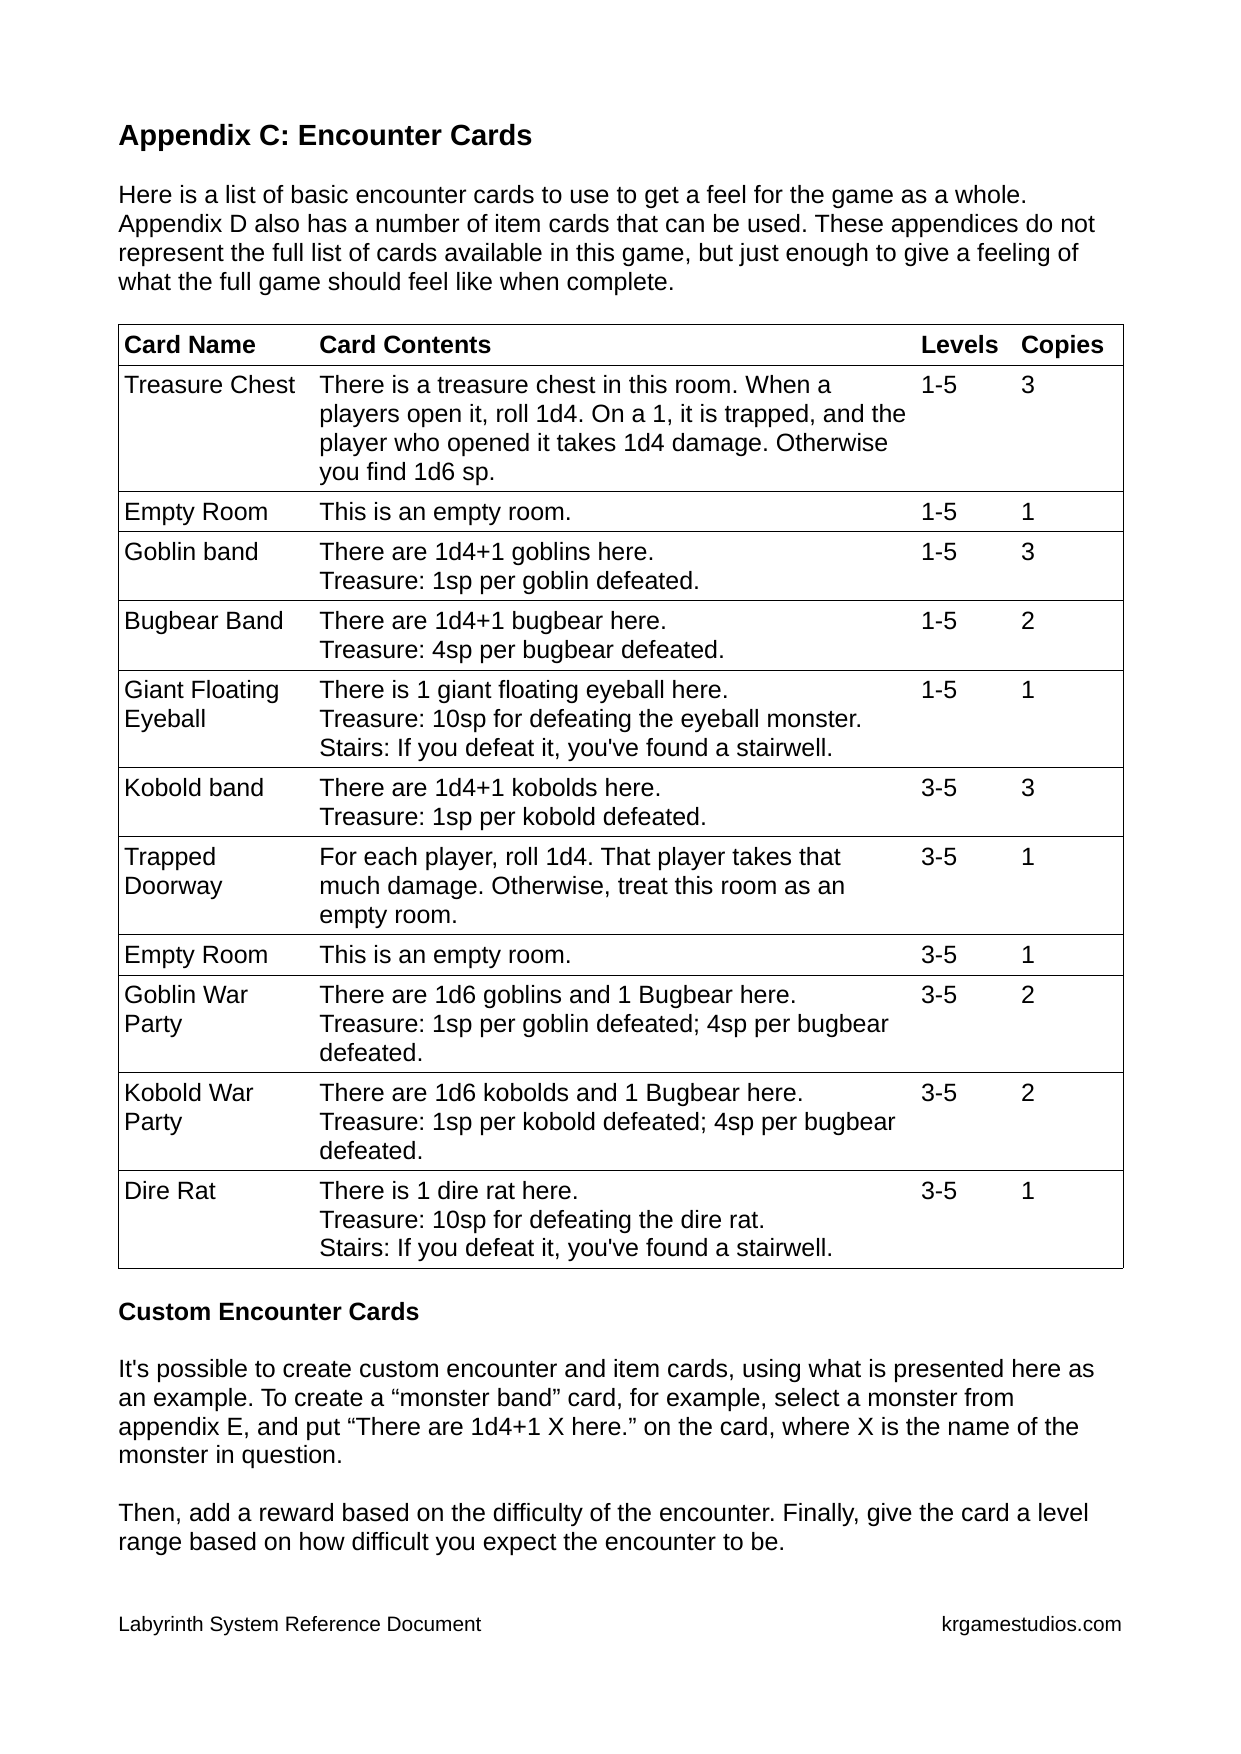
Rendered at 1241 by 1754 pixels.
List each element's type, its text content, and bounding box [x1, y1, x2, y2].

table_cell 1-5 [915, 601, 1015, 669]
table_cell 1-5 [915, 366, 1015, 491]
table_cell 2 [1015, 1073, 1123, 1170]
table_cell 2 [1015, 601, 1123, 669]
table_cell Kobold band [119, 768, 313, 836]
table_cell 3 [1015, 768, 1123, 836]
table_cell Bugbear Band [119, 601, 313, 669]
table_cell Trapped Doorway [119, 837, 313, 934]
table_cell 3-5 [915, 768, 1015, 836]
table_cell 2 [1015, 976, 1123, 1072]
table_cell 1-5 [915, 671, 1015, 767]
table_cell 3 [1015, 532, 1123, 600]
table_cell This is an empty room. [314, 935, 915, 974]
table_cell 3-5 [915, 976, 1015, 1072]
table_cell There is a treasure chest in this room. When a players open it, roll 1d4. On a 1, it is trapped, and the player who opened it takes 1d4 damage. Otherwise you find 1d6 sp. [314, 366, 915, 491]
table_header Card Name [119, 325, 313, 364]
table_cell 1 [1015, 837, 1123, 934]
text It's possible to create custom encounter and item cards, using what is presented here as an example. To create a “monster band” card, for example, select a monster from appendix E, and put “There are 1d4+1 X here.” on the card, where X is the name of the monster in question. [118, 1354, 1122, 1469]
table_cell Goblin War Party [119, 976, 313, 1072]
table_cell This is an empty room. [314, 492, 915, 531]
table_cell Empty Room [119, 935, 313, 974]
subtitle Appendix C: Encounter Cards [118, 118, 1122, 152]
table_cell 1-5 [915, 532, 1015, 600]
text Here is a list of basic encounter cards to use to get a feel for the game as a whole. Appendix D also has a number of item cards that can be used. These appendices do not represent the full list of cards available in this game, but just enough to give a feeling of what the full game should feel like when complete. [118, 180, 1122, 295]
table_cell There is 1 giant floating eyeball here. Treasure: 10sp for defeating the eyeball monster. Stairs: If you defeat it, you've found a stairwell. [314, 671, 915, 767]
table_header Levels [915, 325, 1015, 364]
subtitle Custom Encounter Cards [118, 1297, 1122, 1326]
table_header Copies [1015, 325, 1123, 364]
table_cell 3 [1015, 366, 1123, 491]
table_cell 1-5 [915, 492, 1015, 531]
table_cell Treasure Chest [119, 366, 313, 491]
table_cell For each player, roll 1d4. That player takes that much damage. Otherwise, treat this room as an empty room. [314, 837, 915, 934]
table_cell 1 [1015, 1171, 1123, 1268]
table_cell 3-5 [915, 935, 1015, 974]
table_cell 3-5 [915, 1171, 1015, 1268]
table_cell 3-5 [915, 1073, 1015, 1170]
table_cell 1 [1015, 492, 1123, 531]
table_cell There are 1d4+1 goblins here. Treasure: 1sp per goblin defeated. [314, 532, 915, 600]
table_cell Goblin band [119, 532, 313, 600]
table_cell There are 1d6 kobolds and 1 Bugbear here. Treasure: 1sp per kobold defeated; 4sp per bugbear defeated. [314, 1073, 915, 1170]
table_cell There are 1d4+1 kobolds here. Treasure: 1sp per kobold defeated. [314, 768, 915, 836]
table_cell 1 [1015, 671, 1123, 767]
table_cell Kobold War Party [119, 1073, 313, 1170]
table_cell Empty Room [119, 492, 313, 531]
table_cell Giant Floating Eyeball [119, 671, 313, 767]
table_cell 3-5 [915, 837, 1015, 934]
table_cell There are 1d4+1 bugbear here. Treasure: 4sp per bugbear defeated. [314, 601, 915, 669]
table_cell 1 [1015, 935, 1123, 974]
table_cell There are 1d6 goblins and 1 Bugbear here. Treasure: 1sp per goblin defeated; 4sp per bugbear defeated. [314, 976, 915, 1072]
table_header Card Contents [314, 325, 915, 364]
text Then, add a reward based on the difficulty of the encounter. Finally, give the card a level range based on how difficult you expect the encounter to be. [118, 1498, 1122, 1556]
table_cell There is 1 dire rat here. Treasure: 10sp for defeating the dire rat. Stairs: If you defeat it, you've found a stairwell. [314, 1171, 915, 1268]
table_cell Dire Rat [119, 1171, 313, 1268]
